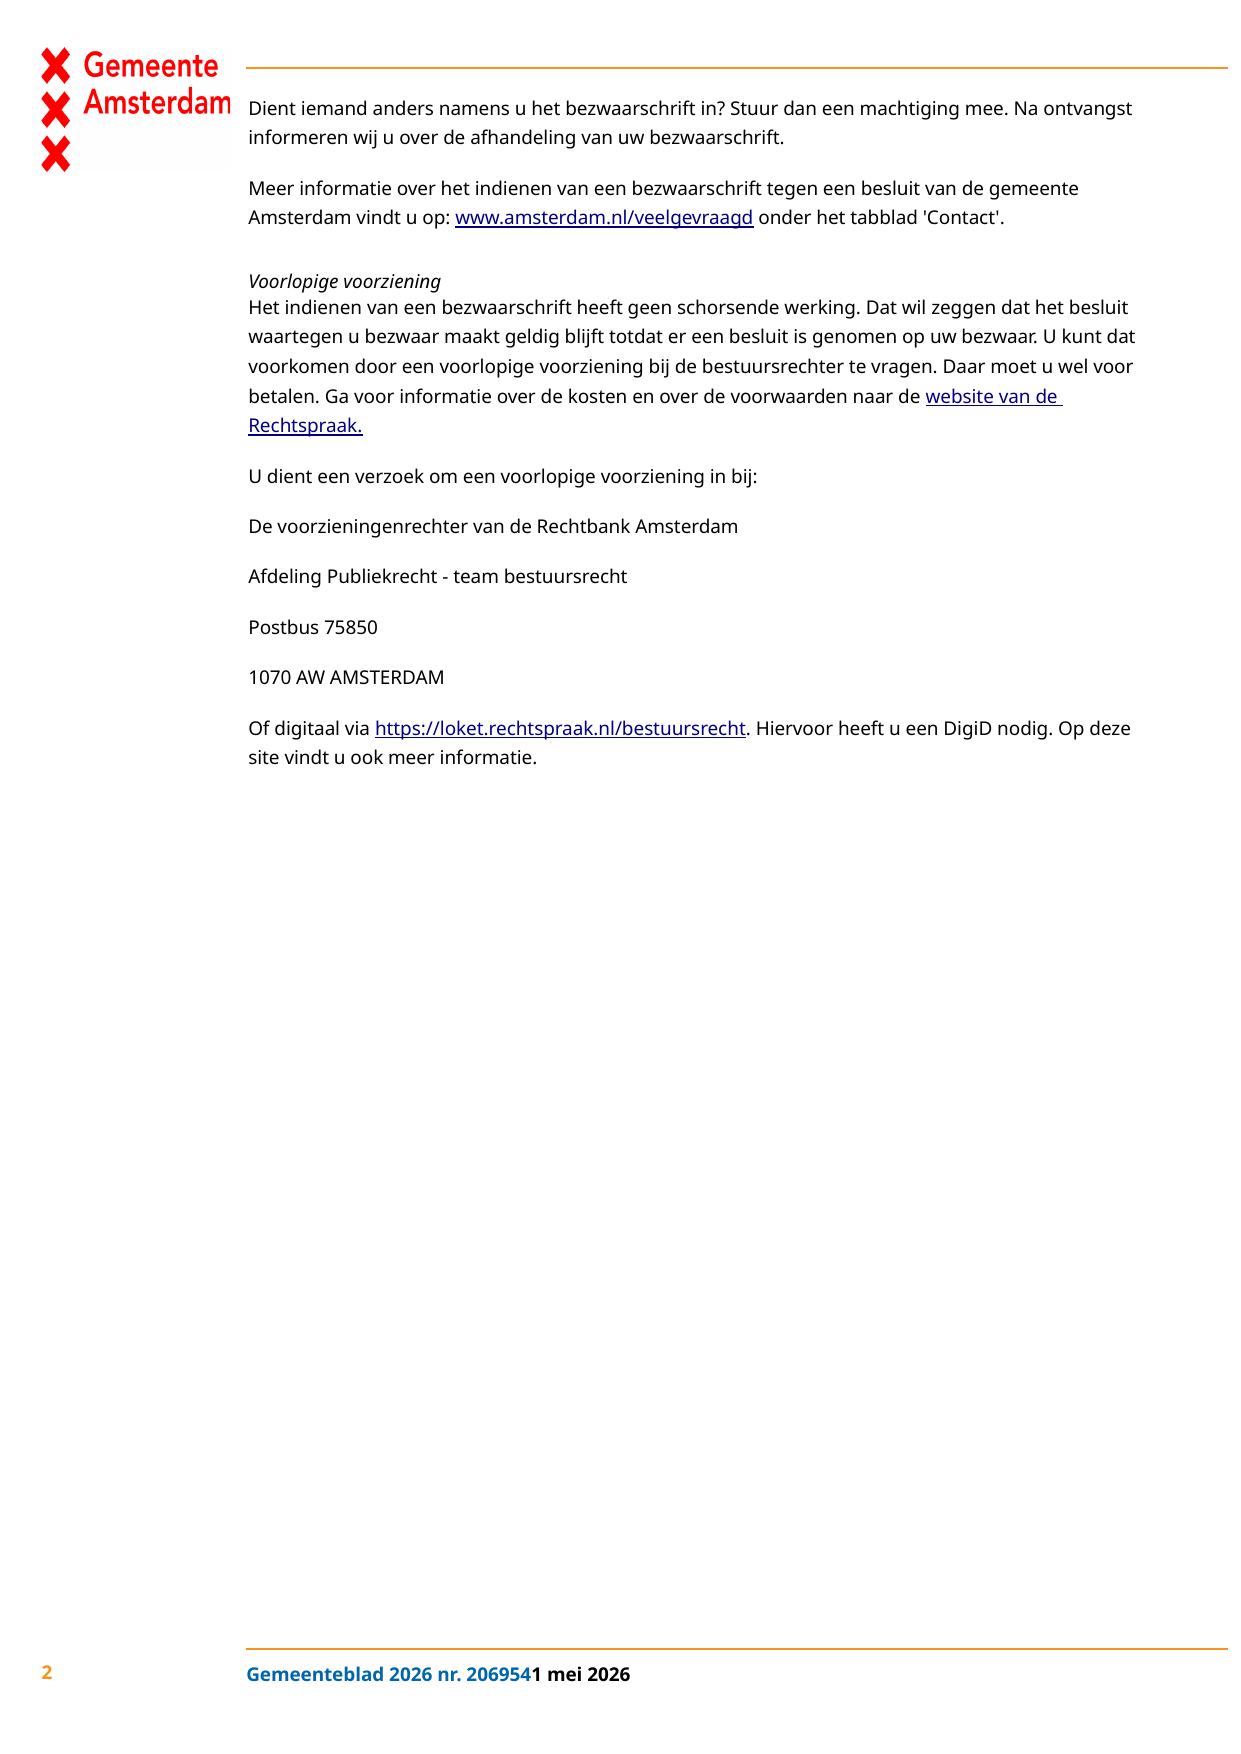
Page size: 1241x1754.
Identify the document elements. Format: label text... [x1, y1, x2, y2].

text De voorzieningenrechter van de Rechtbank Amsterdam [248, 513, 1152, 539]
text 1070 AW AMSTERDAM [248, 664, 1152, 690]
text U dient een verzoek om een voorlopige voorziening in bij: [248, 463, 1152, 488]
text Meer informatie over het indienen van een bezwaarschrift tegen een besluit van de gemeente Amsterdam vindt u op: www.amsterdam.nl/veelgevraagd onder het tabblad 'Contact'. [248, 175, 1152, 230]
text Of digitaal via https://loket.rechtspraak.nl/bestuursrecht. Hiervoor heeft u een DigiD nodig. Op deze site vindt u ook meer informatie. [248, 715, 1152, 770]
text Voorlopige voorziening [248, 268, 1152, 294]
text Postbus 75850 [248, 614, 1152, 640]
text Dient iemand anders namens u het bezwaarschrift in? Stuur dan een machtiging mee. Na ontvangst informeren wij u over de afhandeling van uw bezwaarschrift. [248, 95, 1152, 150]
text Het indienen van een bezwaarschrift heeft geen schorsende werking. Dat wil zeggen dat het besluit waartegen u bezwaar maakt geldig blijft totdat er een besluit is genomen op uw bezwaar. U kunt dat voorkomen door een voorlopige voorziening bij de bestuursrechter te vragen. Daar moet u wel voor betalen. Ga voor informatie over de kosten en over de voorwaarden naar de website van de Rechtspraak. [248, 294, 1152, 438]
text Afdeling Publiekrecht - team bestuursrecht [248, 564, 1152, 589]
picture [41, 47, 231, 172]
